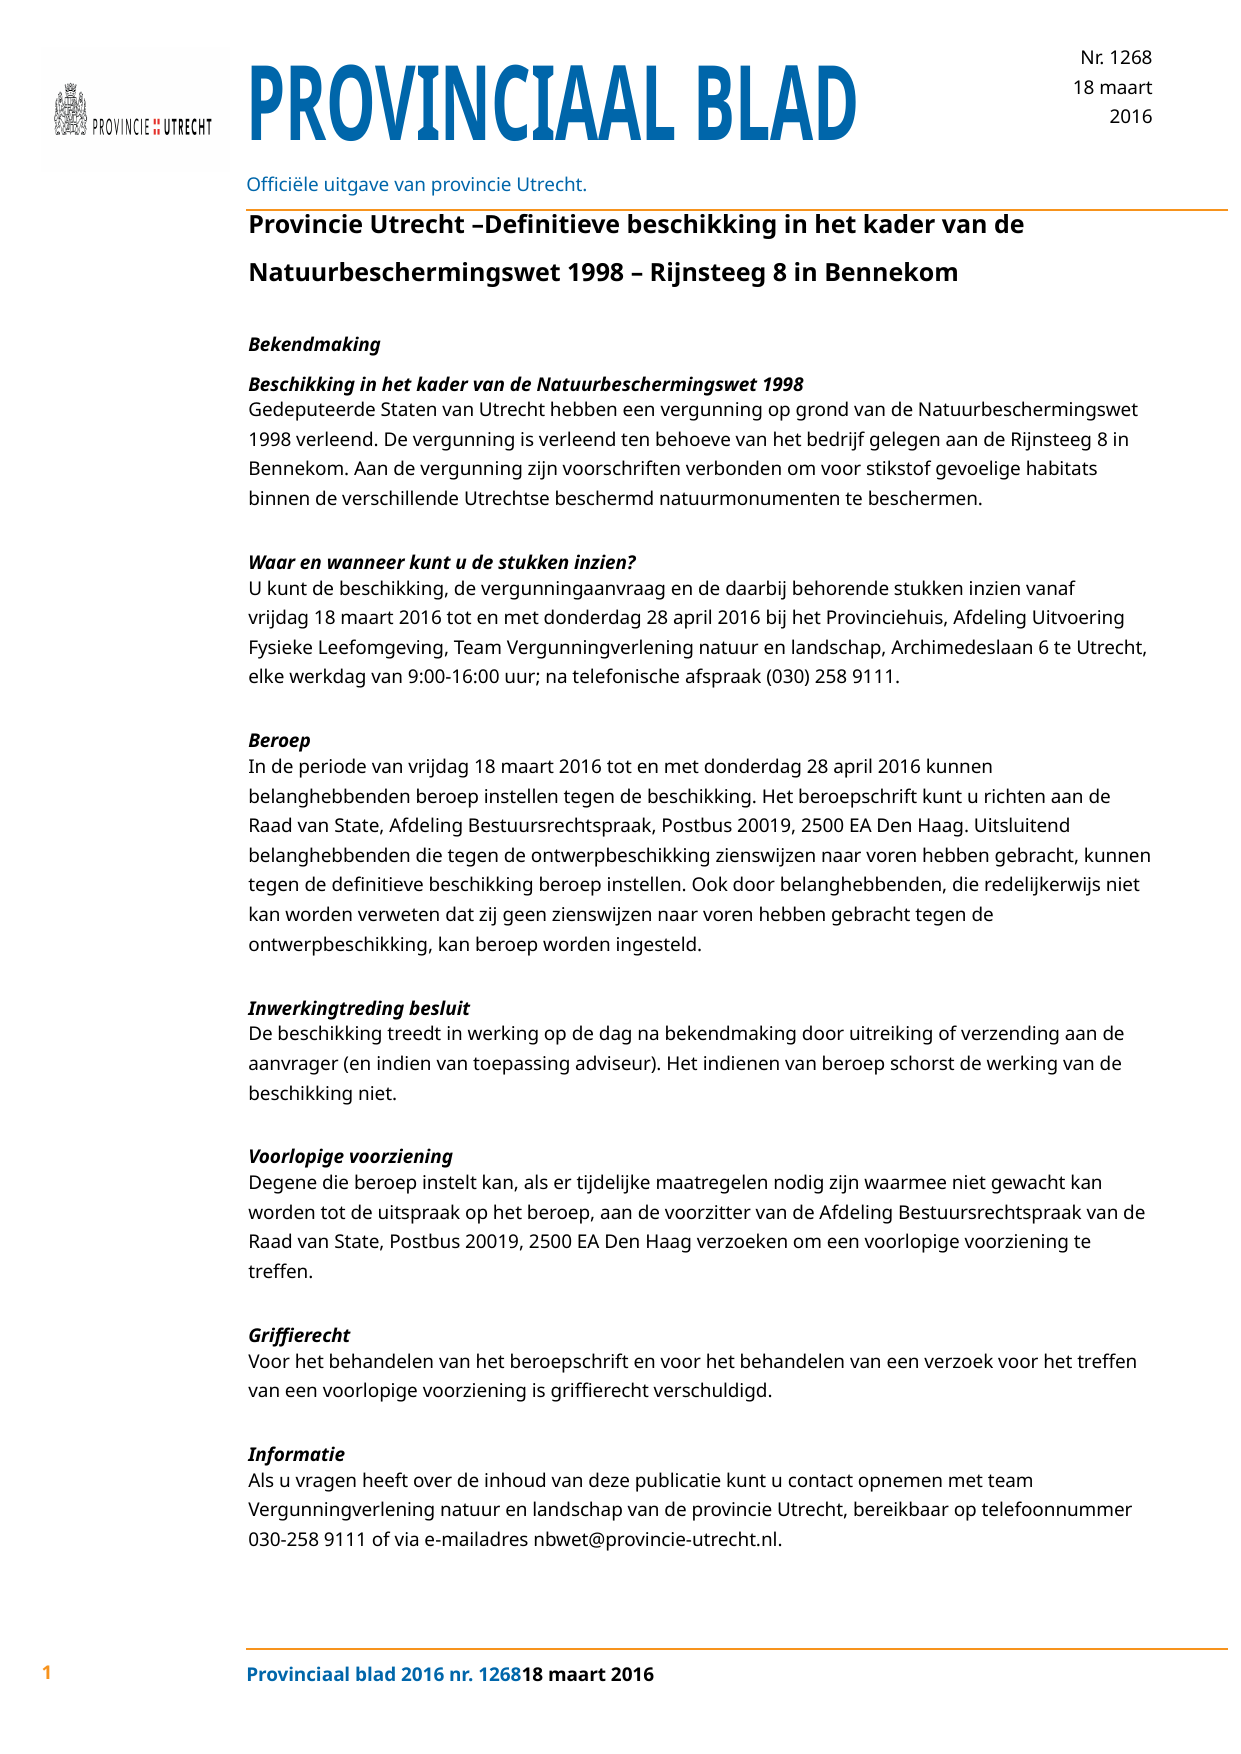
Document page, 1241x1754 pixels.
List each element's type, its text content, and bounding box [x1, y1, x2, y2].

text Gedeputeerde Staten van Utrecht hebben een vergunning op grond van de Natuurbeschermingswet 1998 verleend. De vergunning is verleend ten behoeve van het bedrijf gelegen aan de Rijnsteeg 8 in Bennekom. Aan de vergunning zijn voorschriften verbonden om voor stikstof gevoelige habitats binnen de verschillende Utrechtse beschermd natuurmonumenten te beschermen. [248, 396, 1152, 511]
text Bekendmaking [248, 331, 1152, 357]
text In de periode van vrijdag 18 maart 2016 tot en met donderdag 28 april 2016 kunnen belanghebbenden beroep instellen tegen de beschikking. Het beroepschrift kunt u richten aan de Raad van State, Afdeling Bestuursrechtspraak, Postbus 20019, 2500 EA Den Haag. Uitsluitend belanghebbenden die tegen de ontwerpbeschikking zienswijzen naar voren hebben gebracht, kunnen tegen de definitieve beschikking beroep instellen. Ook door belanghebbenden, die redelijkerwijs niet kan worden verweten dat zij geen zienswijzen naar voren hebben gebracht tegen de ontwerpbeschikking, kan beroep worden ingesteld. [248, 753, 1152, 957]
text Beschikking in het kader van de Natuurbeschermingswet 1998 [248, 371, 1152, 396]
text Waar en wanneer kunt u de stukken inzien? [248, 549, 1152, 575]
text Provincie Utrecht –Definitieve beschikking in het kader van de Natuurbeschermingswet 1998 – Rijnsteeg 8 in Bennekom [248, 211, 1152, 288]
text Degene die beroep instelt kan, als er tijdelijke maatregelen nodig zijn waarmee niet gewacht kan worden tot de uitspraak op het beroep, aan de voorzitter van de Afdeling Bestuursrechtspraak van de Raad van State, Postbus 20019, 2500 EA Den Haag verzoeken om een voorlopige voorziening te treffen. [248, 1169, 1152, 1284]
text Voor het behandelen van het beroepschrift en voor het behandelen van een verzoek voor het treffen van een voorlopige voorziening is griffierecht verschuldigd. [248, 1348, 1152, 1403]
text Voorlopige voorziening [248, 1144, 1152, 1169]
text Beroep [248, 728, 1152, 753]
picture [41, 47, 231, 172]
text Griffierecht [248, 1322, 1152, 1348]
text Als u vragen heeft over de inhoud van deze publicatie kunt u contact opnemen met team Vergunningverlening natuur en landschap van de provincie Utrecht, bereikbaar op telefoonnummer 030-258 9111 of via e-mailadres nbwet@provincie-utrecht.nl. [248, 1467, 1152, 1552]
text Inwerkingtreding besluit [248, 995, 1152, 1021]
text De beschikking treedt in werking op de dag na bekendmaking door uitreiking of verzending aan de aanvrager (en indien van toepassing adviseur). Het indienen van beroep schorst de werking van de beschikking niet. [248, 1021, 1152, 1105]
text Informatie [248, 1441, 1152, 1467]
text U kunt de beschikking, de vergunningaanvraag en de daarbij behorende stukken inzien vanaf vrijdag 18 maart 2016 tot en met donderdag 28 april 2016 bij het Provinciehuis, Afdeling Uitvoering Fysieke Leefomgeving, Team Vergunningverlening natuur en landschap, Archimedeslaan 6 te Utrecht, elke werkdag van 9:00-16:00 uur; na telefonische afspraak (030) 258 9111. [248, 575, 1152, 689]
